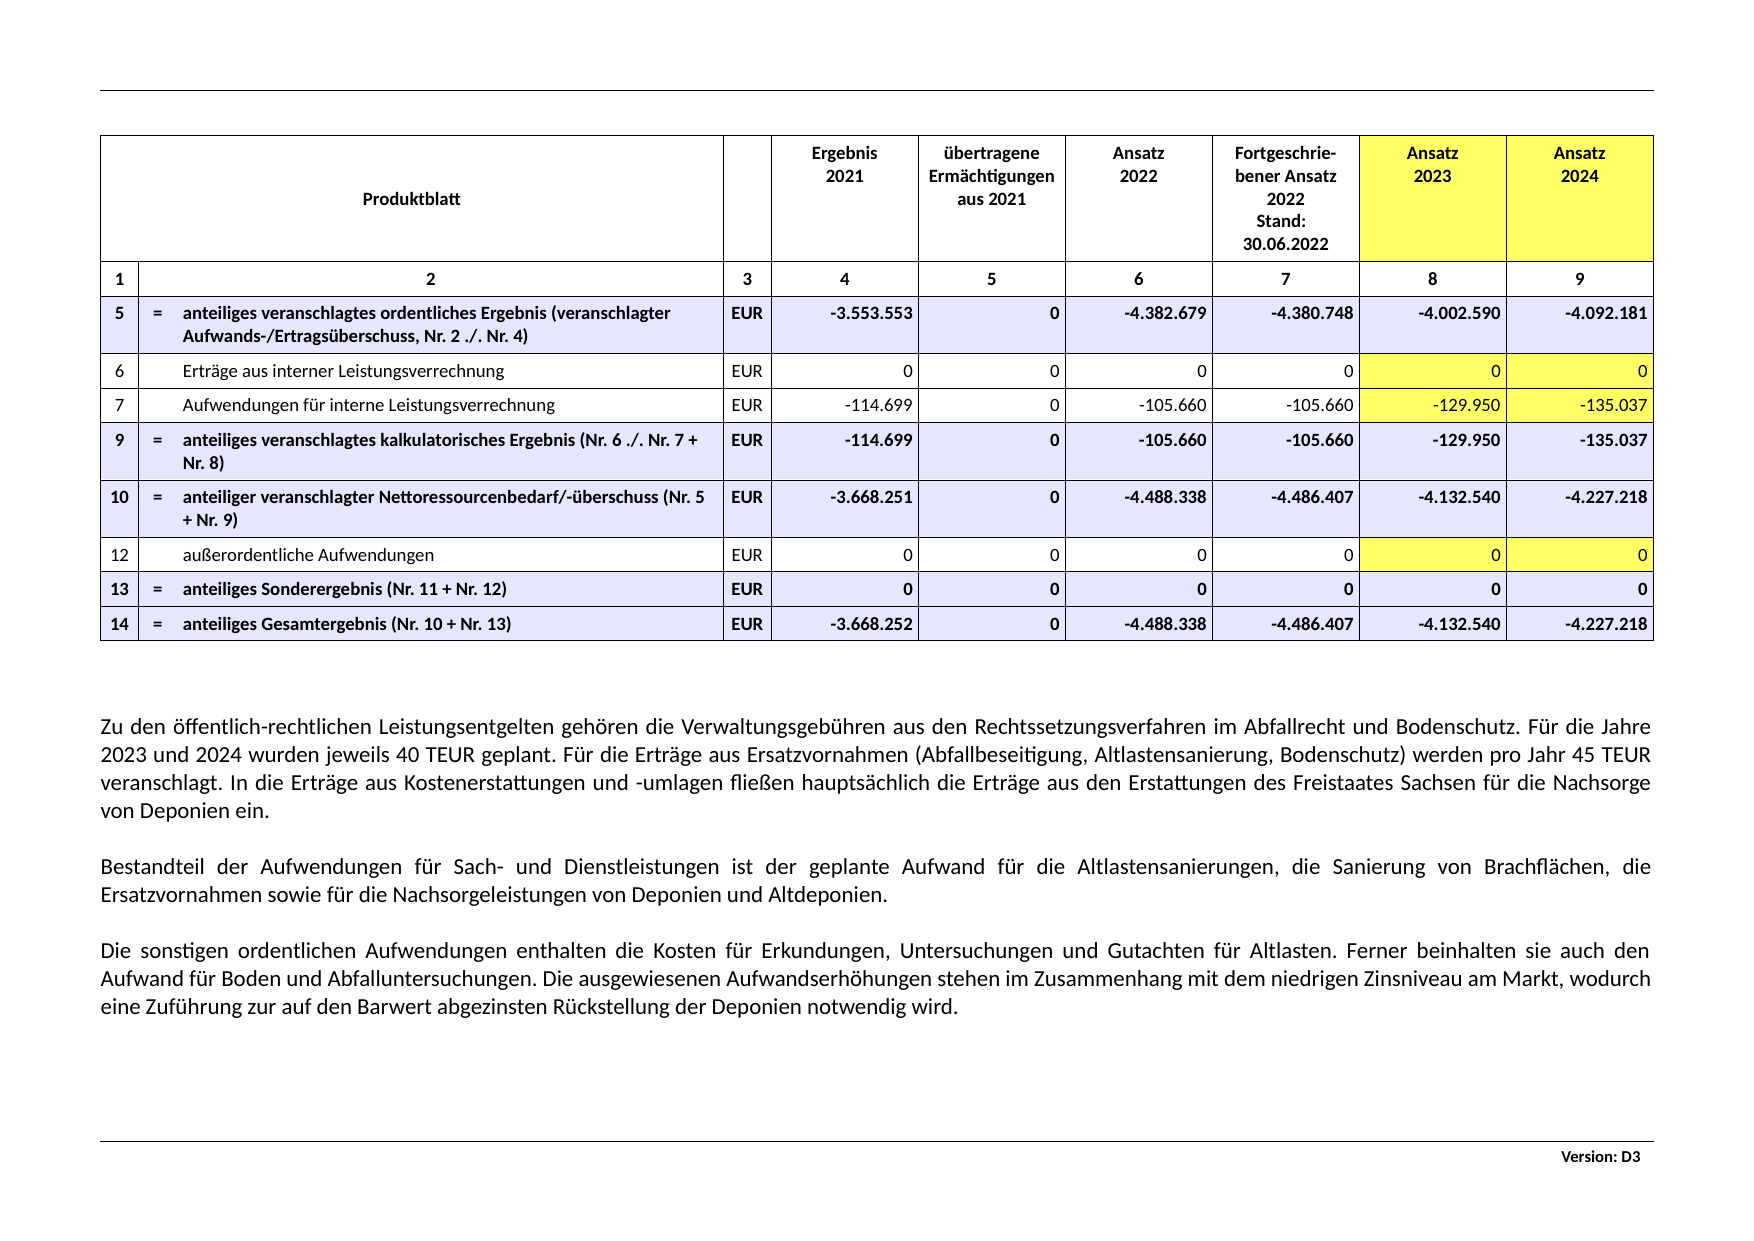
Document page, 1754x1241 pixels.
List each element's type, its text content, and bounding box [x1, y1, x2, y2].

table_cell EUR [724, 354, 771, 388]
table_cell [139, 389, 177, 422]
table_cell -105.660 [1066, 389, 1212, 422]
table_cell 0 [772, 572, 918, 606]
table_cell 0 [919, 423, 1065, 479]
table_cell -4.132.540 [1360, 481, 1506, 537]
table_cell EUR [724, 481, 771, 537]
table_cell 0 [919, 389, 1065, 422]
table_cell [139, 354, 177, 388]
table_cell 0 [1066, 572, 1212, 606]
table_cell 0 [1507, 538, 1653, 571]
table_cell = [139, 481, 177, 537]
table_cell EUR [724, 538, 771, 571]
table_cell -3.668.252 [772, 607, 918, 640]
table_header übertragene Ermächtigungen aus 2021 [919, 136, 1065, 261]
table_cell 0 [1360, 354, 1506, 388]
table_cell 6 [101, 354, 138, 388]
table_cell 13 [101, 572, 138, 606]
table_cell 0 [772, 354, 918, 388]
table_cell anteiliges Sonderergebnis (Nr. 11 + Nr. 12) [177, 572, 723, 606]
table_cell -105.660 [1066, 423, 1212, 479]
table_cell 4 [772, 262, 918, 296]
table_cell 7 [101, 389, 138, 422]
table_cell 7 [1213, 262, 1359, 296]
table_cell -4.382.679 [1066, 297, 1212, 353]
table_header Produktblatt [101, 136, 723, 261]
table_cell -4.486.407 [1213, 607, 1359, 640]
table_cell 0 [1066, 354, 1212, 388]
table_cell 0 [919, 607, 1065, 640]
table_cell 0 [1213, 572, 1359, 606]
table_cell EUR [724, 572, 771, 606]
table_cell -114.699 [772, 389, 918, 422]
table_cell -105.660 [1213, 423, 1359, 479]
table_cell [139, 538, 177, 571]
table_cell -4.132.540 [1360, 607, 1506, 640]
table_cell -135.037 [1507, 423, 1653, 479]
table_cell -4.380.748 [1213, 297, 1359, 353]
table_cell 0 [772, 538, 918, 571]
table_header Ansatz 2023 [1360, 136, 1506, 261]
table_cell 0 [1360, 538, 1506, 571]
table_cell 2 [139, 262, 723, 296]
table_cell = [139, 572, 177, 606]
table_cell 0 [919, 297, 1065, 353]
table_cell 0 [919, 572, 1065, 606]
table_cell EUR [724, 297, 771, 353]
table_cell -3.553.553 [772, 297, 918, 353]
table_cell 14 [101, 607, 138, 640]
table_header [724, 136, 771, 261]
table_cell 0 [1507, 572, 1653, 606]
table_cell außerordentliche Aufwendungen [177, 538, 723, 571]
table_cell -4.488.338 [1066, 481, 1212, 537]
table_header Fortgeschrie-bener Ansatz 2022 Stand: 30.06.2022 [1213, 136, 1359, 261]
table_cell EUR [724, 607, 771, 640]
table_cell Aufwendungen für interne Leistungsverrechnung [177, 389, 723, 422]
table_cell 1 [101, 262, 138, 296]
table_cell 0 [919, 354, 1065, 388]
table_cell Erträge aus interner Leistungsverrechnung [177, 354, 723, 388]
table_cell 0 [1360, 572, 1506, 606]
table_cell 0 [1066, 538, 1212, 571]
table_cell 12 [101, 538, 138, 571]
table_cell -129.950 [1360, 389, 1506, 422]
table_cell 6 [1066, 262, 1212, 296]
table_cell -4.488.338 [1066, 607, 1212, 640]
table_cell -114.699 [772, 423, 918, 479]
table_cell 0 [1213, 354, 1359, 388]
table_cell 5 [919, 262, 1065, 296]
table_cell = [139, 607, 177, 640]
table_cell 8 [1360, 262, 1506, 296]
table_cell -105.660 [1213, 389, 1359, 422]
table_cell anteiliges Gesamtergebnis (Nr. 10 + Nr. 13) [177, 607, 723, 640]
table_cell -4.092.181 [1507, 297, 1653, 353]
text Die sonstigen ordentlichen Aufwendungen enthalten die Kosten für Erkundungen, Untersuchungen und Gutachten für Altlasten. Ferner beinhalten sie auch den Aufwand für Boden und Abfalluntersuchungen. Die ausgewiesenen Aufwandserhöhungen stehen im Zusammenhang mit dem niedrigen Zinsniveau am Markt, wodurch eine Zuführung zur auf den Barwert abgezinsten Rückstellung der Deponien notwendig wird. [100, 936, 1653, 1020]
table_cell -129.950 [1360, 423, 1506, 479]
table_header Ansatz 2024 [1507, 136, 1653, 261]
text Zu den öffentlich-rechtlichen Leistungsentgelten gehören die Verwaltungsgebühren aus den Rechtssetzungsverfahren im Abfallrecht und Bodenschutz. Für die Jahre 2023 und 2024 wurden jeweils 40 TEUR geplant. Für die Erträge aus Ersatzvornahmen (Abfallbeseitigung, Altlastensanierung, Bodenschutz) werden pro Jahr 45 TEUR veranschlagt. In die Erträge aus Kostenerstattungen und -umlagen fließen hauptsächlich die Erträge aus den Erstattungen des Freistaates Sachsen für die Nachsorge von Deponien ein. [100, 712, 1653, 824]
table_cell -135.037 [1507, 389, 1653, 422]
table_cell 3 [724, 262, 771, 296]
table_cell EUR [724, 389, 771, 422]
table_cell 0 [1213, 538, 1359, 571]
table_cell -4.227.218 [1507, 481, 1653, 537]
table_cell = [139, 297, 177, 353]
table_cell 5 [101, 297, 138, 353]
table_cell = [139, 423, 177, 479]
table_cell 0 [1507, 354, 1653, 388]
table_cell anteiliger veranschlagter Nettoressourcenbedarf/-überschuss (Nr. 5 + Nr. 9) [177, 481, 723, 537]
table_cell 9 [1507, 262, 1653, 296]
table_cell 0 [919, 481, 1065, 537]
table_cell anteiliges veranschlagtes kalkulatorisches Ergebnis (Nr. 6 ./. Nr. 7 + Nr. 8) [177, 423, 723, 479]
table_cell 9 [101, 423, 138, 479]
table_cell -4.486.407 [1213, 481, 1359, 537]
table_header Ansatz 2022 [1066, 136, 1212, 261]
table_cell anteiliges veranschlagtes ordentliches Ergebnis (veranschlagter Aufwands-/Ertragsüberschuss, Nr. 2 ./. Nr. 4) [177, 297, 723, 353]
table_header Ergebnis 2021 [772, 136, 918, 261]
table_cell EUR [724, 423, 771, 479]
table_cell -4.227.218 [1507, 607, 1653, 640]
table_cell -4.002.590 [1360, 297, 1506, 353]
table_cell -3.668.251 [772, 481, 918, 537]
table_cell 0 [919, 538, 1065, 571]
table_cell 10 [101, 481, 138, 537]
text Bestandteil der Aufwendungen für Sach- und Dienstleistungen ist der geplante Aufwand für die Altlastensanierungen, die Sanierung von Brachflächen, die Ersatzvornahmen sowie für die Nachsorgeleistungen von Deponien und Altdeponien. [100, 852, 1653, 908]
